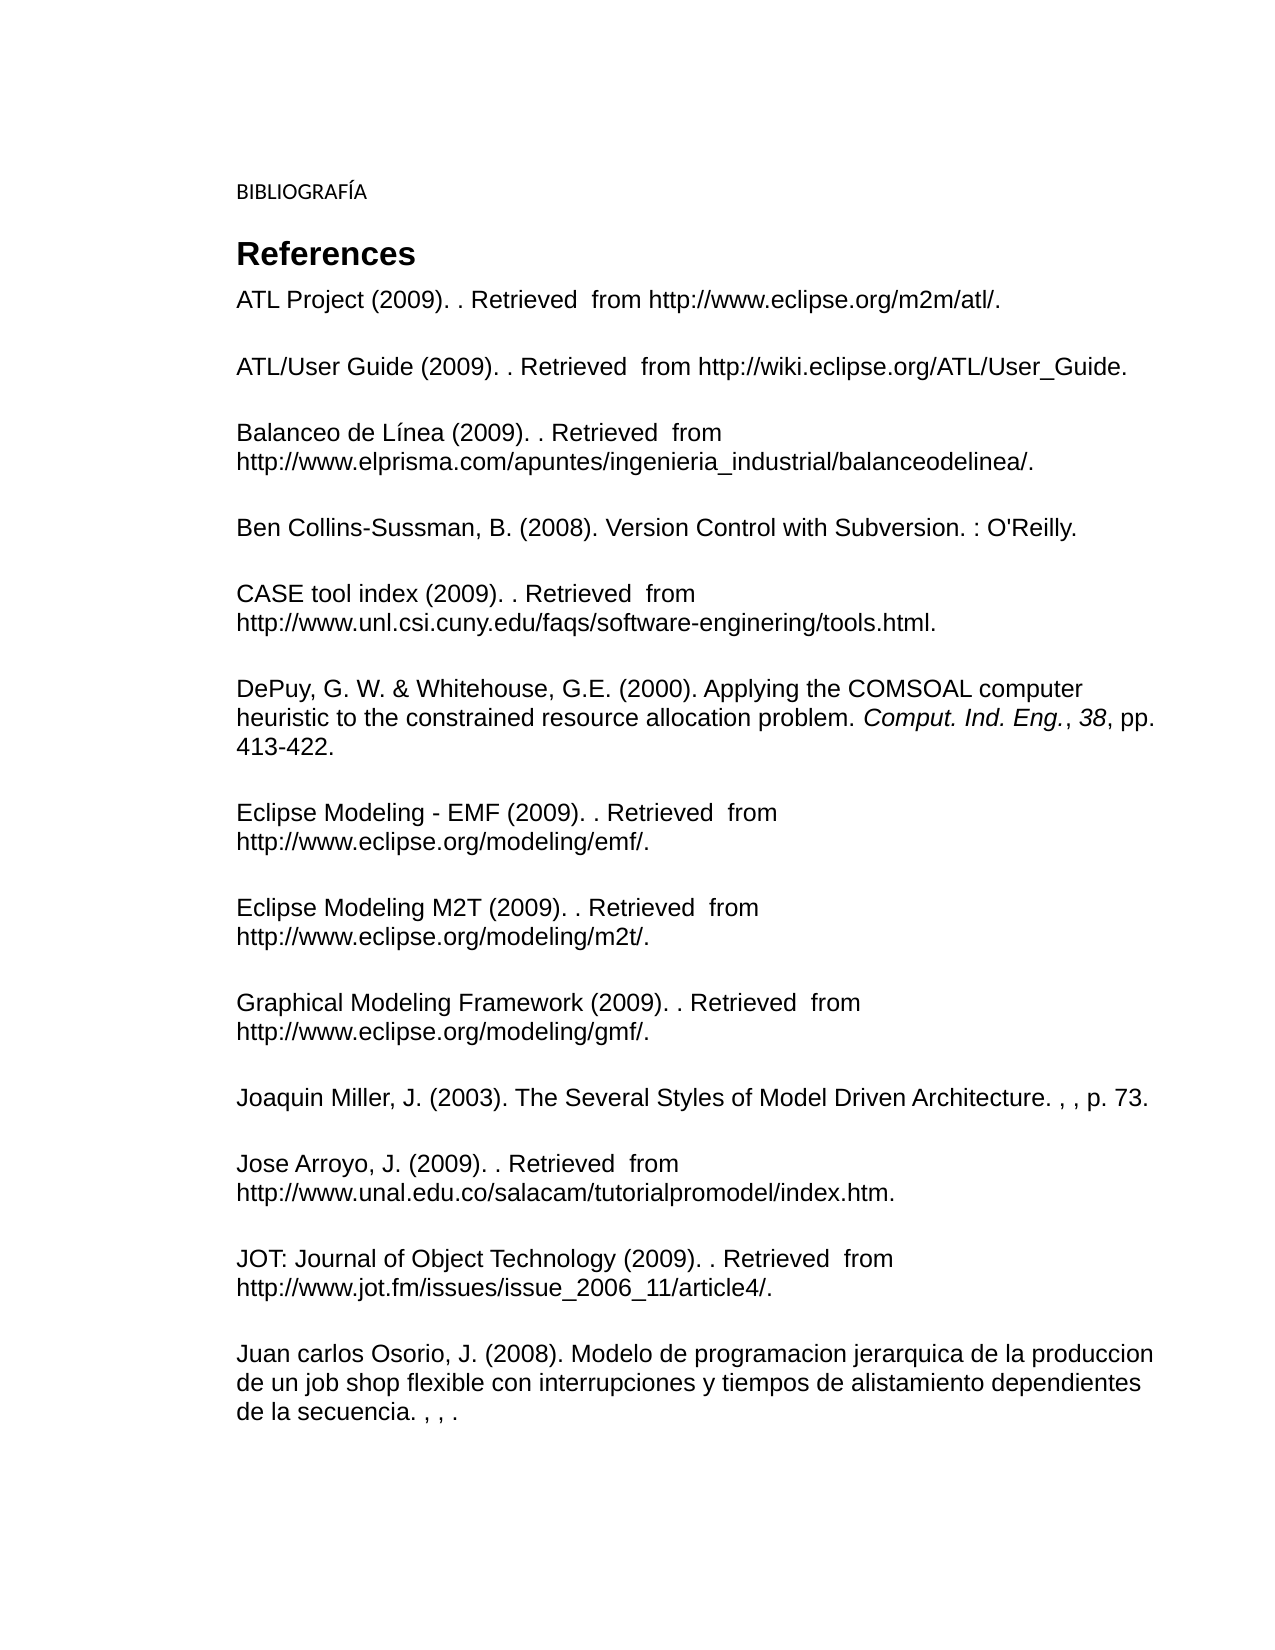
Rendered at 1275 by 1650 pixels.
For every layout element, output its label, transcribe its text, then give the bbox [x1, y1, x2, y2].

text CASE tool index (2009). . Retrieved from http://www.unl.csi.cuny.edu/faqs/software-enginering/tools.html. [236, 579, 1157, 637]
text BIBLIOGRAFÍA [236, 177, 1157, 205]
text Eclipse Modeling M2T (2009). . Retrieved from http://www.eclipse.org/modeling/m2t/. [236, 893, 1157, 950]
text DePuy, G. W. & Whitehouse, G.E. (2000). Applying the COMSOAL computer heuristic to the constrained resource allocation problem. Comput. Ind. Eng., 38, pp. 413-422. [236, 674, 1157, 760]
text Balanceo de Línea (2009). . Retrieved from http://www.elprisma.com/apuntes/ingenieria_industrial/balanceodelinea/. [236, 418, 1157, 475]
text Joaquin Miller, J. (2003). The Several Styles of Model Driven Architecture. , , p. 73. [236, 1083, 1157, 1112]
text ATL Project (2009). . Retrieved from http://www.eclipse.org/m2m/atl/. [236, 285, 1157, 314]
text Ben Collins-Sussman, B. (2008). Version Control with Subversion. : O'Reilly. [236, 513, 1157, 542]
subtitle References [236, 234, 1157, 273]
text Graphical Modeling Framework (2009). . Retrieved from http://www.eclipse.org/modeling/gmf/. [236, 988, 1157, 1045]
text ATL/User Guide (2009). . Retrieved from http://wiki.eclipse.org/ATL/User_Guide. [236, 352, 1157, 380]
text Juan carlos Osorio, J. (2008). Modelo de programacion jerarquica de la produccion de un job shop flexible con interrupciones y tiempos de alistamiento dependientes de la secuencia. , , . [236, 1339, 1157, 1425]
text Eclipse Modeling - EMF (2009). . Retrieved from http://www.eclipse.org/modeling/emf/. [236, 798, 1157, 855]
text JOT: Journal of Object Technology (2009). . Retrieved from http://www.jot.fm/issues/issue_2006_11/article4/. [236, 1244, 1157, 1302]
text Jose Arroyo, J. (2009). . Retrieved from http://www.unal.edu.co/salacam/tutorialpromodel/index.htm. [236, 1149, 1157, 1207]
